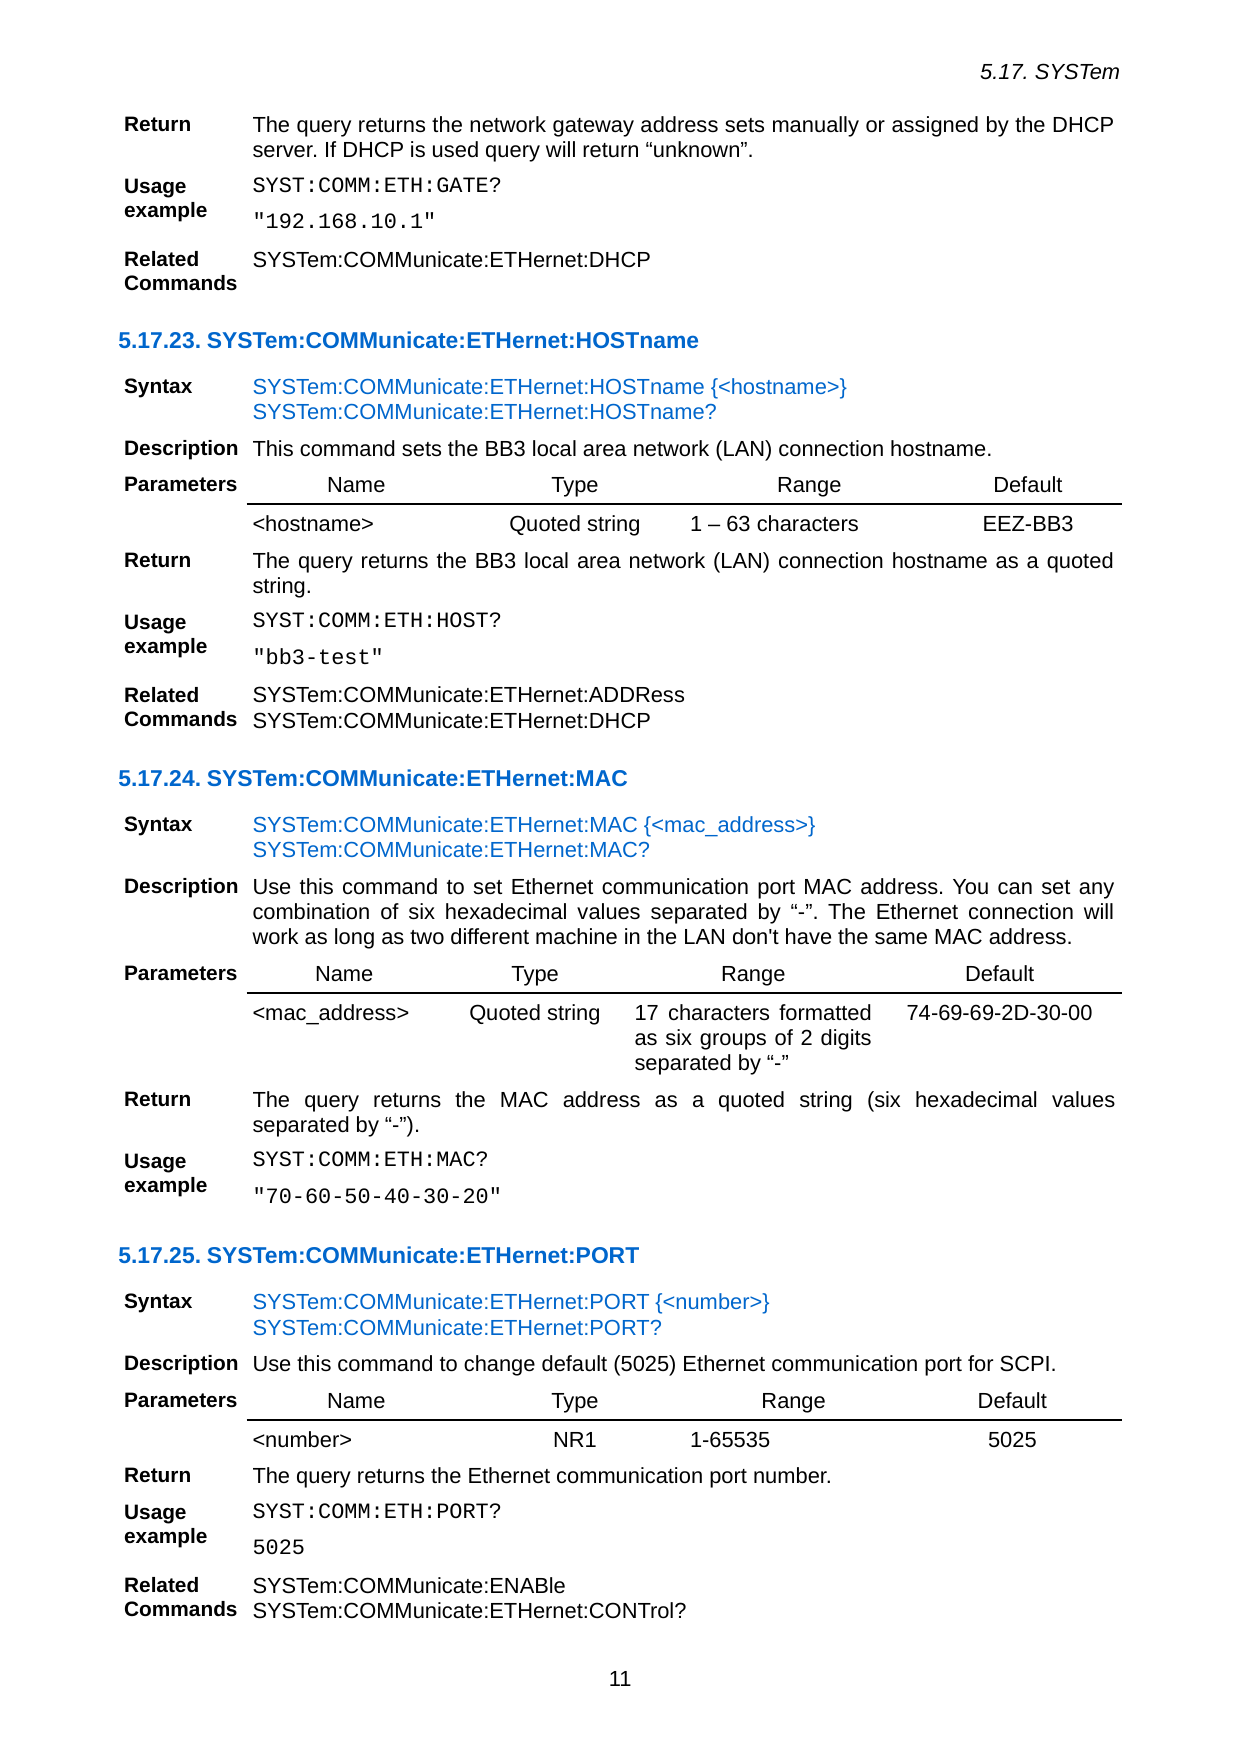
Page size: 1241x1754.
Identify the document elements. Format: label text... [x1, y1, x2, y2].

table_cell Type [465, 467, 684, 503]
table_cell The query returns the Ethernet communication port number. [247, 1458, 1122, 1494]
table_cell Range [684, 467, 934, 503]
table_cell SYST:COMM:ETH:MAC? "70-60-50-40-30-20" [247, 1143, 1122, 1216]
table_cell <mac_address> [247, 994, 441, 1081]
table_cell SYSTem:COMMunicate:ENABle SYSTem:COMMunicate:ETHernet:CONTrol? [247, 1567, 1122, 1629]
table_cell Default [934, 467, 1122, 503]
table_cell SYST:COMM:ETH:GATE? "192.168.10.1" [247, 168, 1122, 241]
table_cell Range [629, 955, 877, 992]
table_cell Quoted string [441, 994, 628, 1081]
table_cell 1 – 63 characters [684, 505, 934, 542]
table_header SYSTem:COMMunicate:ETHernet:PORT {<number>} SYSTem:COMMunicate:ETHernet:PORT? [247, 1284, 1122, 1345]
table_cell Usage example [118, 168, 247, 241]
table_header SYSTem:COMMunicate:ETHernet:MAC {<mac_address>} SYSTem:COMMunicate:ETHernet:MAC? [247, 806, 1122, 868]
table_cell 1-65535 [684, 1421, 903, 1457]
table_cell Return [118, 1458, 247, 1494]
subtitle SYSTem:COMMunicate:ETHernet:HOSTname [118, 327, 1122, 353]
table_cell 5025 [903, 1421, 1122, 1457]
table_cell 74-69-69-2D-30-00 [878, 994, 1122, 1081]
table_cell Type [465, 1382, 684, 1419]
table_cell EEZ-BB3 [934, 505, 1122, 542]
table_cell Type [441, 955, 628, 992]
table_cell Description [118, 430, 247, 467]
subtitle SYSTem:COMMunicate:ETHernet:MAC [118, 765, 1122, 791]
table_cell Quoted string [465, 505, 684, 542]
table_cell SYSTem:COMMunicate:ETHernet:ADDRess SYSTem:COMMunicate:ETHernet:DHCP [247, 677, 1122, 738]
table_cell Related Commands [118, 677, 247, 738]
table_cell The query returns the BB3 local area network (LAN) connection hostname as a quoted string. [247, 542, 1122, 604]
table_cell 17 characters formatted as six groups of 2 digits separated by “-” [629, 994, 877, 1081]
table_cell Return [118, 1081, 247, 1143]
table_cell Name [247, 467, 465, 503]
table_cell Name [247, 1382, 465, 1419]
table_header SYSTem:COMMunicate:ETHernet:HOSTname {<hostname>} SYSTem:COMMunicate:ETHernet:HOSTname? [247, 368, 1122, 430]
table_cell SYST:COMM:ETH:HOST? "bb3-test" [247, 604, 1122, 677]
table_cell SYSTem:COMMunicate:ETHernet:DHCP [247, 241, 1122, 300]
table_cell Use this command to set Ethernet communication port MAC address. You can set any combination of six hexadecimal values separated by “-”. The Ethernet connection will work as long as two different machine in the LAN don't have the same MAC address. [247, 868, 1122, 955]
table_cell Default [903, 1382, 1122, 1419]
table_cell Usage example [118, 604, 247, 677]
table_cell The query returns the network gateway address sets manually or assigned by the DHCP server. If DHCP is used query will return “unknown”. [247, 106, 1122, 168]
table_cell Parameters [118, 955, 247, 1081]
table_cell Related Commands [118, 1567, 247, 1629]
table_cell Usage example [118, 1494, 247, 1567]
table_cell Parameters [118, 467, 247, 542]
table_cell Description [118, 1345, 247, 1382]
table_header Syntax [118, 806, 247, 868]
table_cell NR1 [465, 1421, 684, 1457]
table_cell Usage example [118, 1143, 247, 1216]
table_cell <number> [247, 1421, 465, 1457]
table_cell Parameters [118, 1382, 247, 1457]
table_cell Default [878, 955, 1122, 992]
table_cell The query returns the MAC address as a quoted string (six hexadecimal values separated by “-”). [247, 1081, 1122, 1143]
table_cell Return [118, 542, 247, 604]
table_cell Range [684, 1382, 903, 1419]
table_cell Return [118, 106, 247, 168]
table_cell This command sets the BB3 local area network (LAN) connection hostname. [247, 430, 1122, 467]
table_cell Related Commands [118, 241, 247, 300]
table_cell Name [247, 955, 441, 992]
table_cell SYST:COMM:ETH:PORT? 5025 [247, 1494, 1122, 1567]
subtitle SYSTem:COMMunicate:ETHernet:PORT [118, 1242, 1122, 1269]
table_cell Description [118, 868, 247, 955]
table_cell Use this command to change default (5025) Ethernet communication port for SCPI. [247, 1345, 1122, 1382]
table_header Syntax [118, 368, 247, 430]
table_cell <hostname> [247, 505, 465, 542]
table_header Syntax [118, 1284, 247, 1345]
